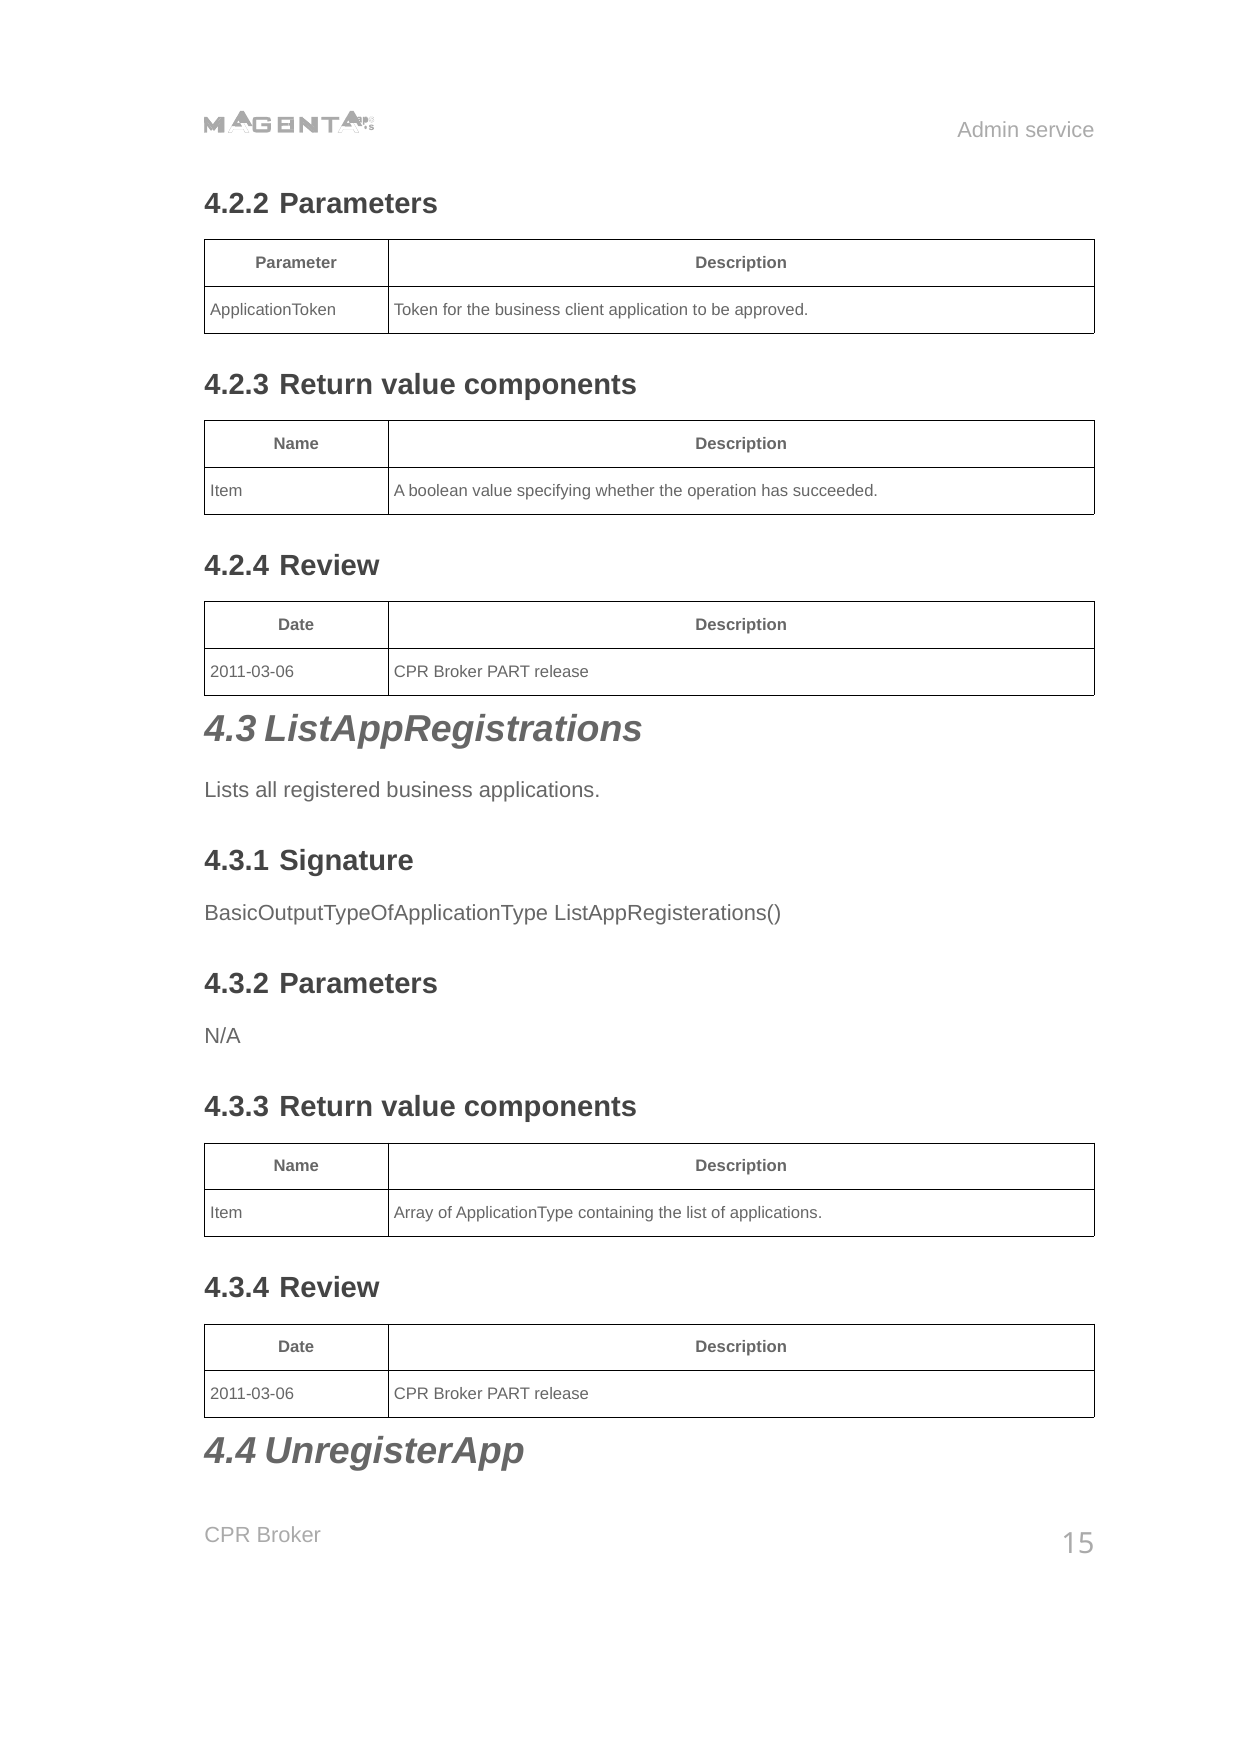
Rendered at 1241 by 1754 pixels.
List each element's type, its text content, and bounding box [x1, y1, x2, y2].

table_cell A boolean value specifying whether the operation has succeeded. [389, 468, 1094, 514]
text Lists all registered business applications. [204, 774, 1094, 803]
table_cell CPR Broker PART release [389, 649, 1094, 694]
table_cell CPR Broker PART release [389, 1371, 1094, 1417]
table_header Parameter [205, 240, 388, 286]
subtitle Signature [204, 824, 1094, 882]
subtitle Return value components [204, 1070, 1094, 1128]
subtitle Return value components [204, 347, 1094, 406]
table_header Date [205, 1325, 388, 1370]
table_header Description [389, 602, 1094, 648]
subtitle Review [204, 528, 1094, 587]
table_cell 2011-03-06 [205, 649, 388, 694]
subtitle Review [204, 1251, 1094, 1309]
table_header Name [205, 421, 388, 467]
text BasicOutputTypeOfApplicationType ListAppRegisterations() [204, 897, 1094, 926]
subtitle Parameters [204, 166, 1094, 225]
text N/A [204, 1020, 1094, 1049]
table_cell Item [205, 1190, 388, 1236]
table_cell Array of ApplicationType containing the list of applications. [389, 1190, 1094, 1236]
table_header Description [389, 421, 1094, 467]
subtitle UnregisterApp [204, 1418, 1094, 1475]
table_header Description [389, 1325, 1094, 1370]
table_cell Token for the business client application to be approved. [389, 287, 1094, 333]
table_cell 2011-03-06 [205, 1371, 388, 1417]
table_cell Item [205, 468, 388, 514]
table_cell ApplicationToken [205, 287, 388, 333]
table_header Name [205, 1144, 388, 1189]
table_header Description [389, 1144, 1094, 1189]
subtitle ListAppRegistrations [204, 696, 1094, 753]
table_header Description [389, 240, 1094, 286]
table_header Date [205, 602, 388, 648]
subtitle Parameters [204, 947, 1094, 1005]
